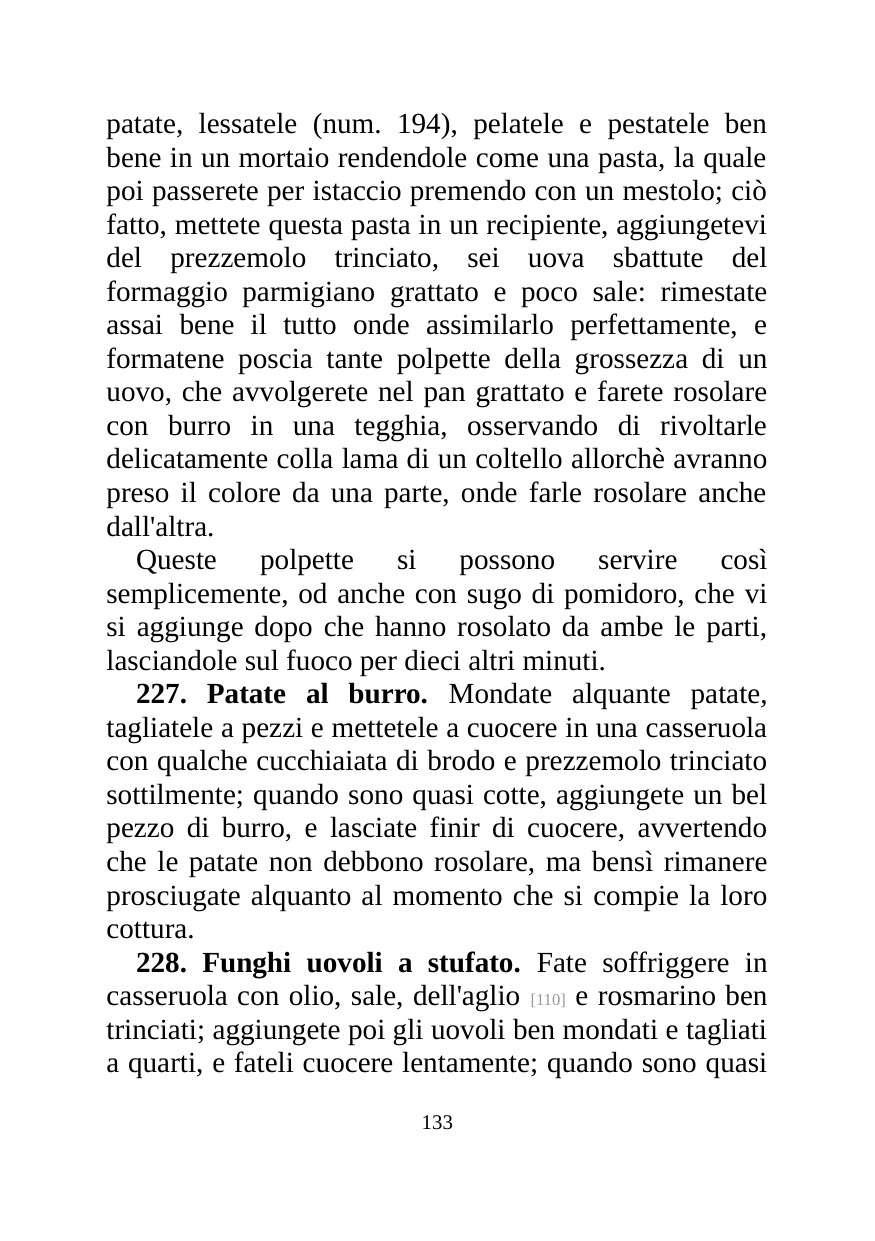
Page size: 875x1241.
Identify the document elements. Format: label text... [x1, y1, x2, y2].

text 227. Patate al burro. Mondate alquante patate, tagliatele a pezzi e mettetele a cuocere in una casseruola con qualche cucchiaiata di brodo e prezzemolo trinciato sottilmente; quando sono quasi cotte, aggiungete un bel pezzo di burro, e lasciate finir di cuocere, avvertendo che le patate non debbono rosolare, ma bensì rimanere prosciugate alquanto al momento che si compie la loro cottura. [106, 676, 768, 945]
text Queste polpette si possono servire così semplicemente, od anche con sugo di pomidoro, che vi si aggiunge dopo che hanno rosolato da ambe le parti, lasciandole sul fuoco per dieci altri minuti. [106, 542, 768, 676]
text 228. Funghi uovoli a stufato. Fate soffriggere in casseruola con olio, sale, dell'aglio [110] e rosmarino ben trinciati; aggiungete poi gli uovoli ben mondati e tagliati a quarti, e fateli cuocere lentamente; quando sono quasi [106, 945, 768, 1079]
text patate, lessatele (num. 194), pelatele e pestatele ben bene in un mortaio rendendole come una pasta, la quale poi passerete per istaccio premendo con un mestolo; ciò fatto, mettete questa pasta in un recipiente, aggiungetevi del prezzemolo trinciato, sei uova sbattute del formaggio parmigiano grattato e poco sale: rimestate assai bene il tutto onde assimilarlo perfettamente, e formatene poscia tante polpette della grossezza di un uovo, che avvolgerete nel pan grattato e farete rosolare con burro in una tegghia, osservando di rivoltarle delicatamente colla lama di un coltello allorchè avranno preso il colore da una parte, onde farle rosolare anche dall'altra. [106, 106, 768, 542]
